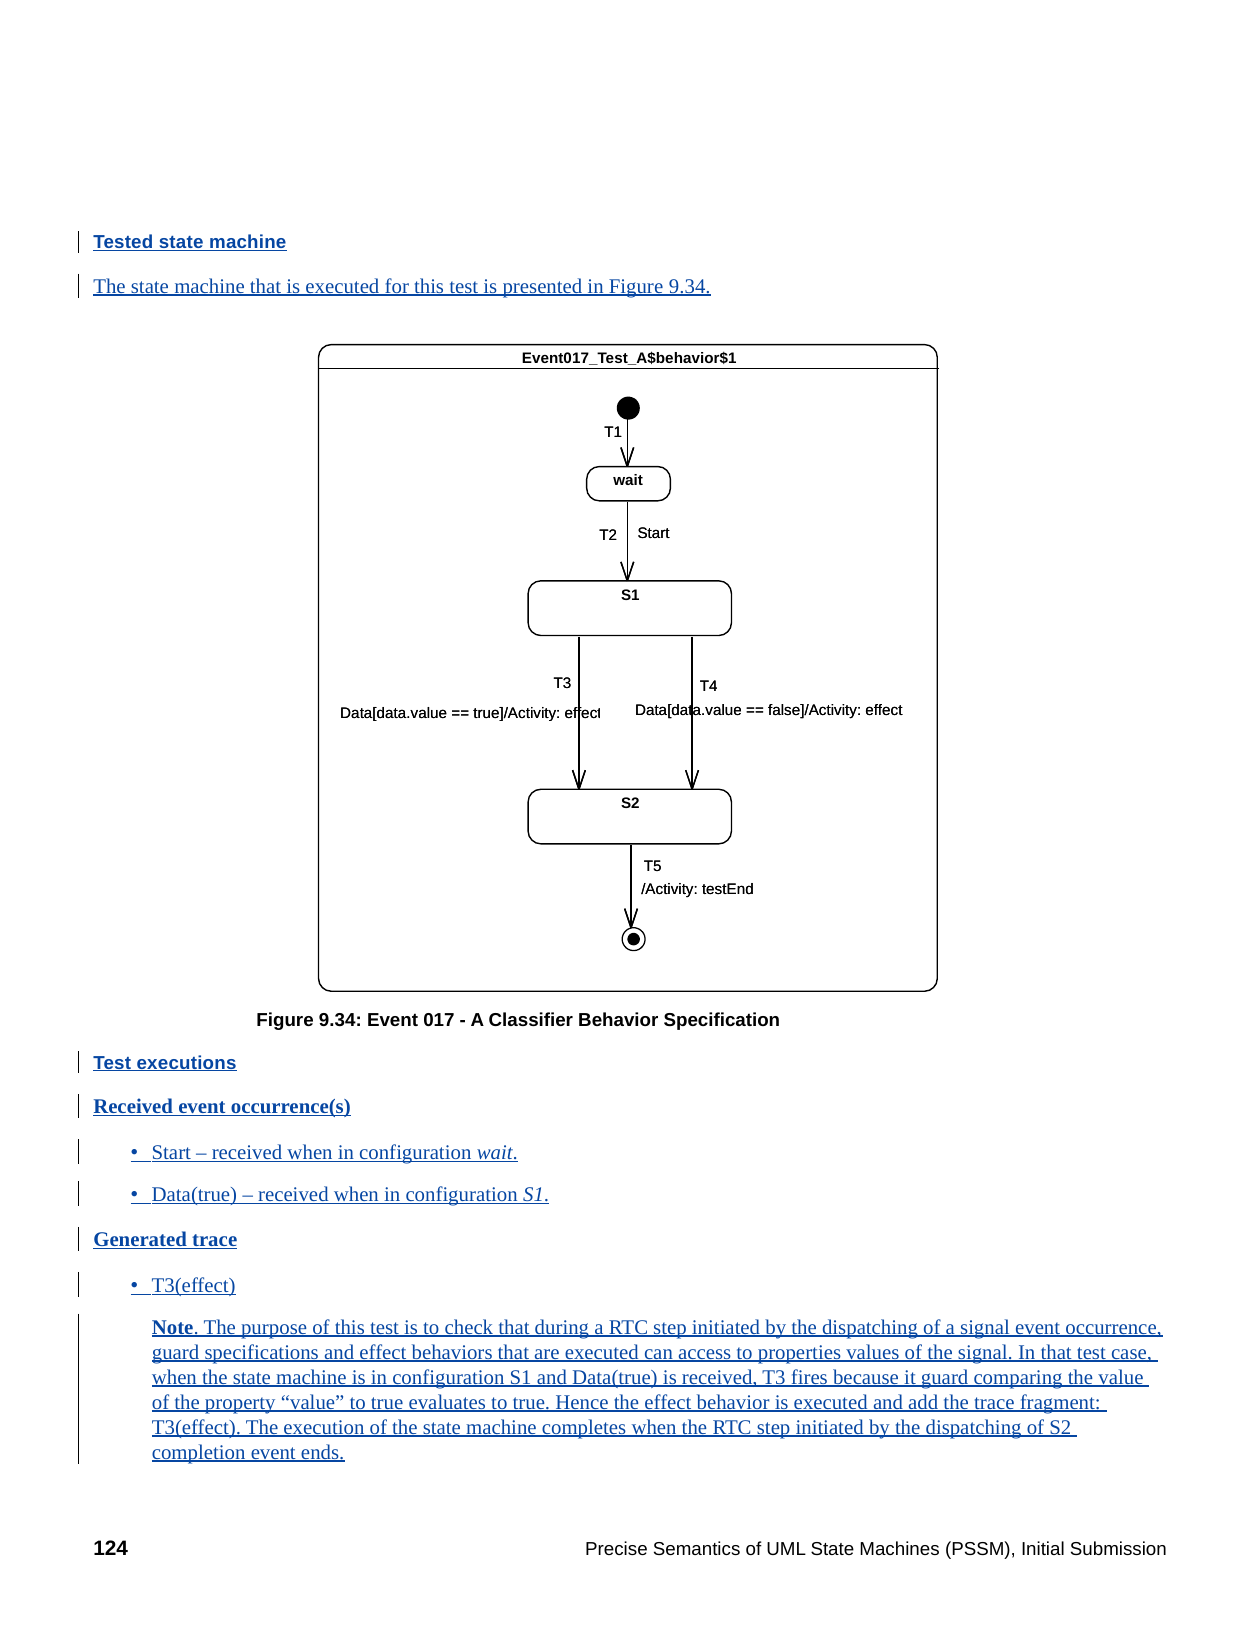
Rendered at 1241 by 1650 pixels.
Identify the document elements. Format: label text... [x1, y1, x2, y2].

text Generated trace [93, 1227, 1164, 1251]
text Received event occurrence(s) [93, 1094, 1164, 1118]
list T3(effect) [131, 1272, 1164, 1297]
list Start – received when in configuration wait. [131, 1139, 1164, 1164]
text The state machine that is executed for this test is presented in Figure 9.34. [93, 274, 1164, 298]
text Figure 9.34: Event 017 - A Classifier Behavior Specification [256, 331, 1001, 1031]
subtitle Test executions [93, 319, 1164, 1073]
subtitle Tested state machine [93, 231, 1164, 253]
list Data(true) – received when in configuration S1. [131, 1181, 1164, 1206]
list Note. The purpose of this test is to check that during a RTC step initiated by the dispatching of a signal event occurrence, guard specifications and effect behaviors that are executed can access to properties values of the signal. In that test case, when the state machine is in configuration S1 and Data(true) is received, T3 fires because it guard comparing the value of the property “value” to true evaluates to true. Hence the effect behavior is executed and add the trace fragment: T3(effect). The execution of the state machine completes when the RTC step initiated by the dispatching of S2 completion event ends. [131, 1314, 1164, 1464]
